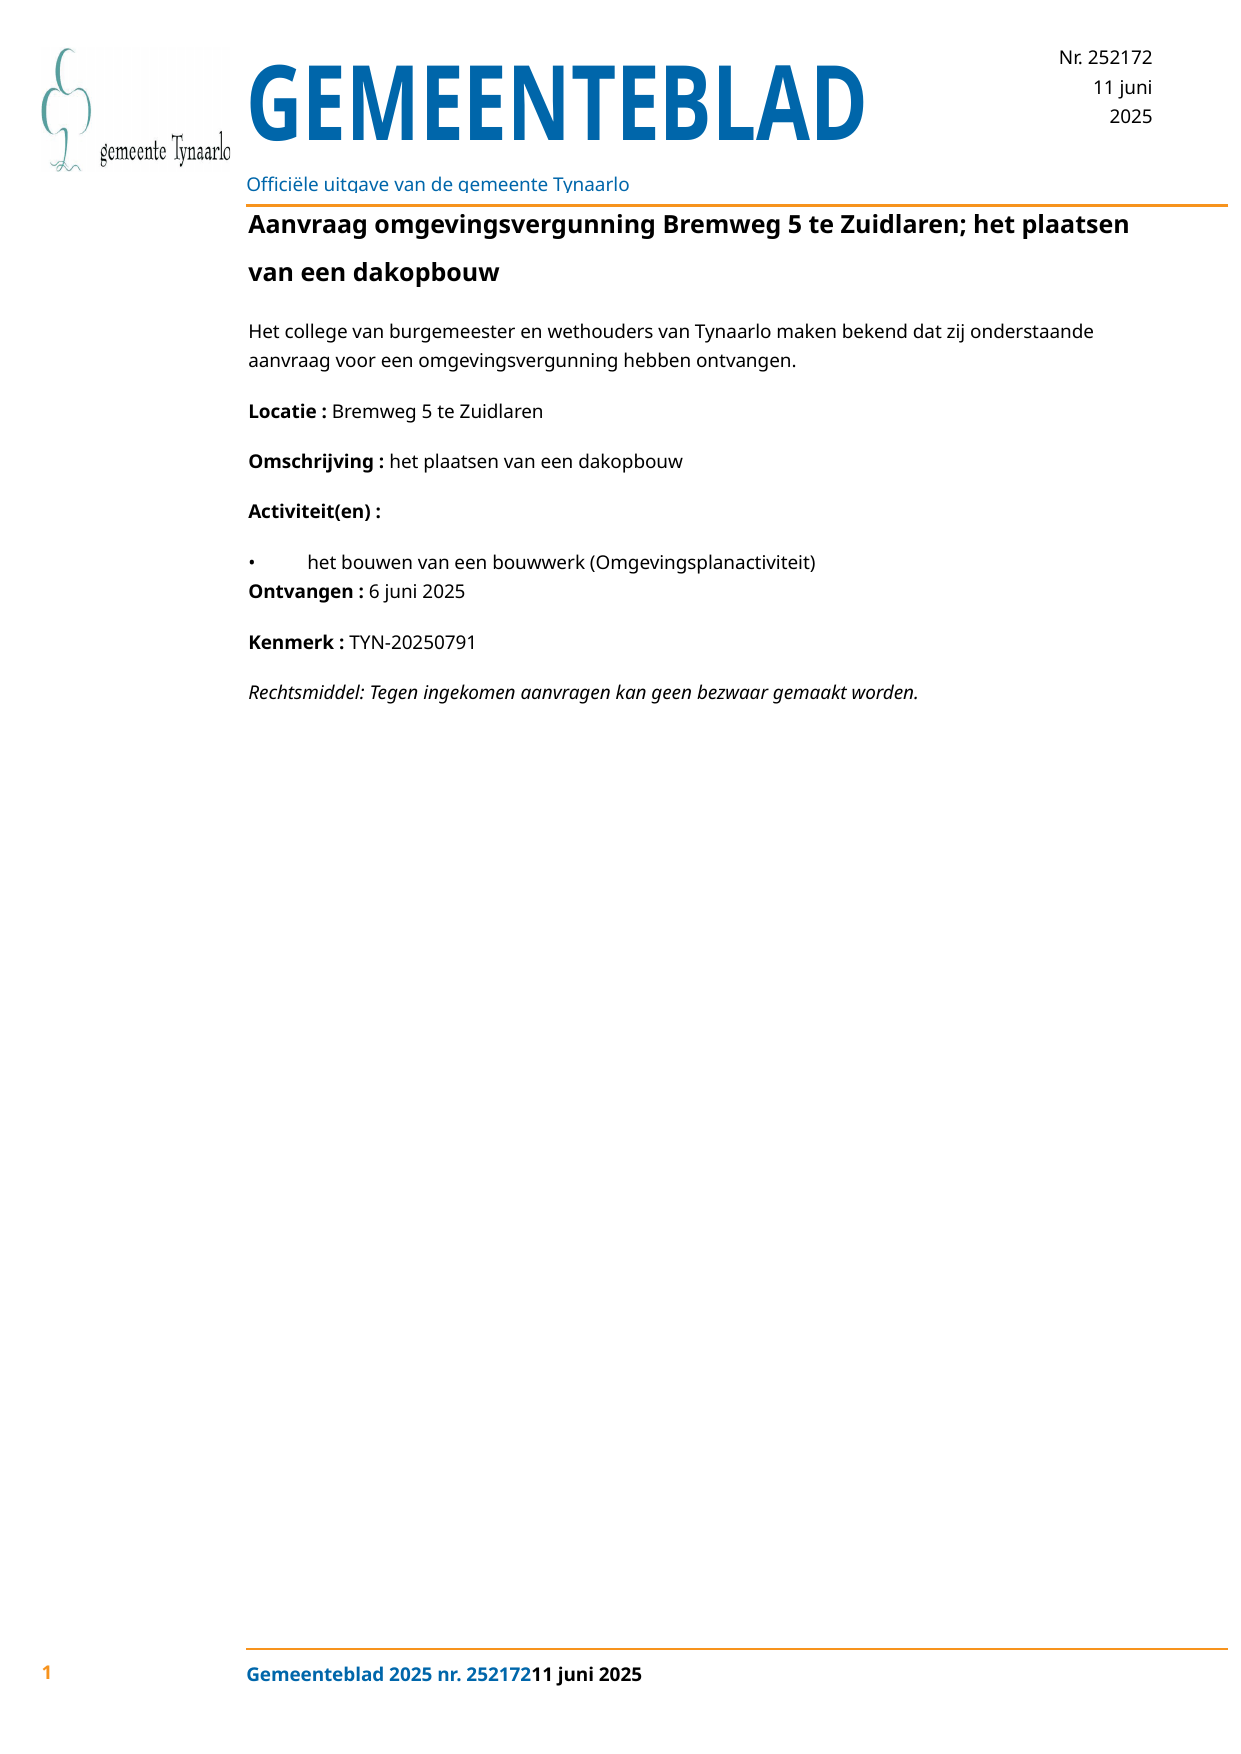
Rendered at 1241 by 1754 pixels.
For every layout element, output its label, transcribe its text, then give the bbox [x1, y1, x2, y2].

text Rechtsmiddel: Tegen ingekomen aanvragen kan geen bezwaar gemaakt worden. [248, 679, 1152, 705]
text Omschrijving : het plaatsen van een dakopbouw [248, 448, 1152, 474]
text Aanvraag omgevingsvergunning Bremweg 5 te Zuidlaren; het plaatsen van een dakopbouw [248, 207, 1152, 288]
text Locatie : Bremweg 5 te Zuidlaren [248, 398, 1152, 424]
text Ontvangen : 6 juni 2025 [248, 579, 1152, 604]
text Kenmerk : TYN-20250791 [248, 629, 1152, 655]
text Het college van burgemeester en wethouders van Tynaarlo maken bekend dat zij onderstaande aanvraag voor een omgevingsvergunning hebben ontvangen. [248, 318, 1152, 373]
text Activiteit(en) : [248, 499, 1152, 524]
picture [41, 47, 231, 172]
list het bouwen van een bouwwerk (Omgevingsplanactiviteit) [248, 549, 1152, 575]
